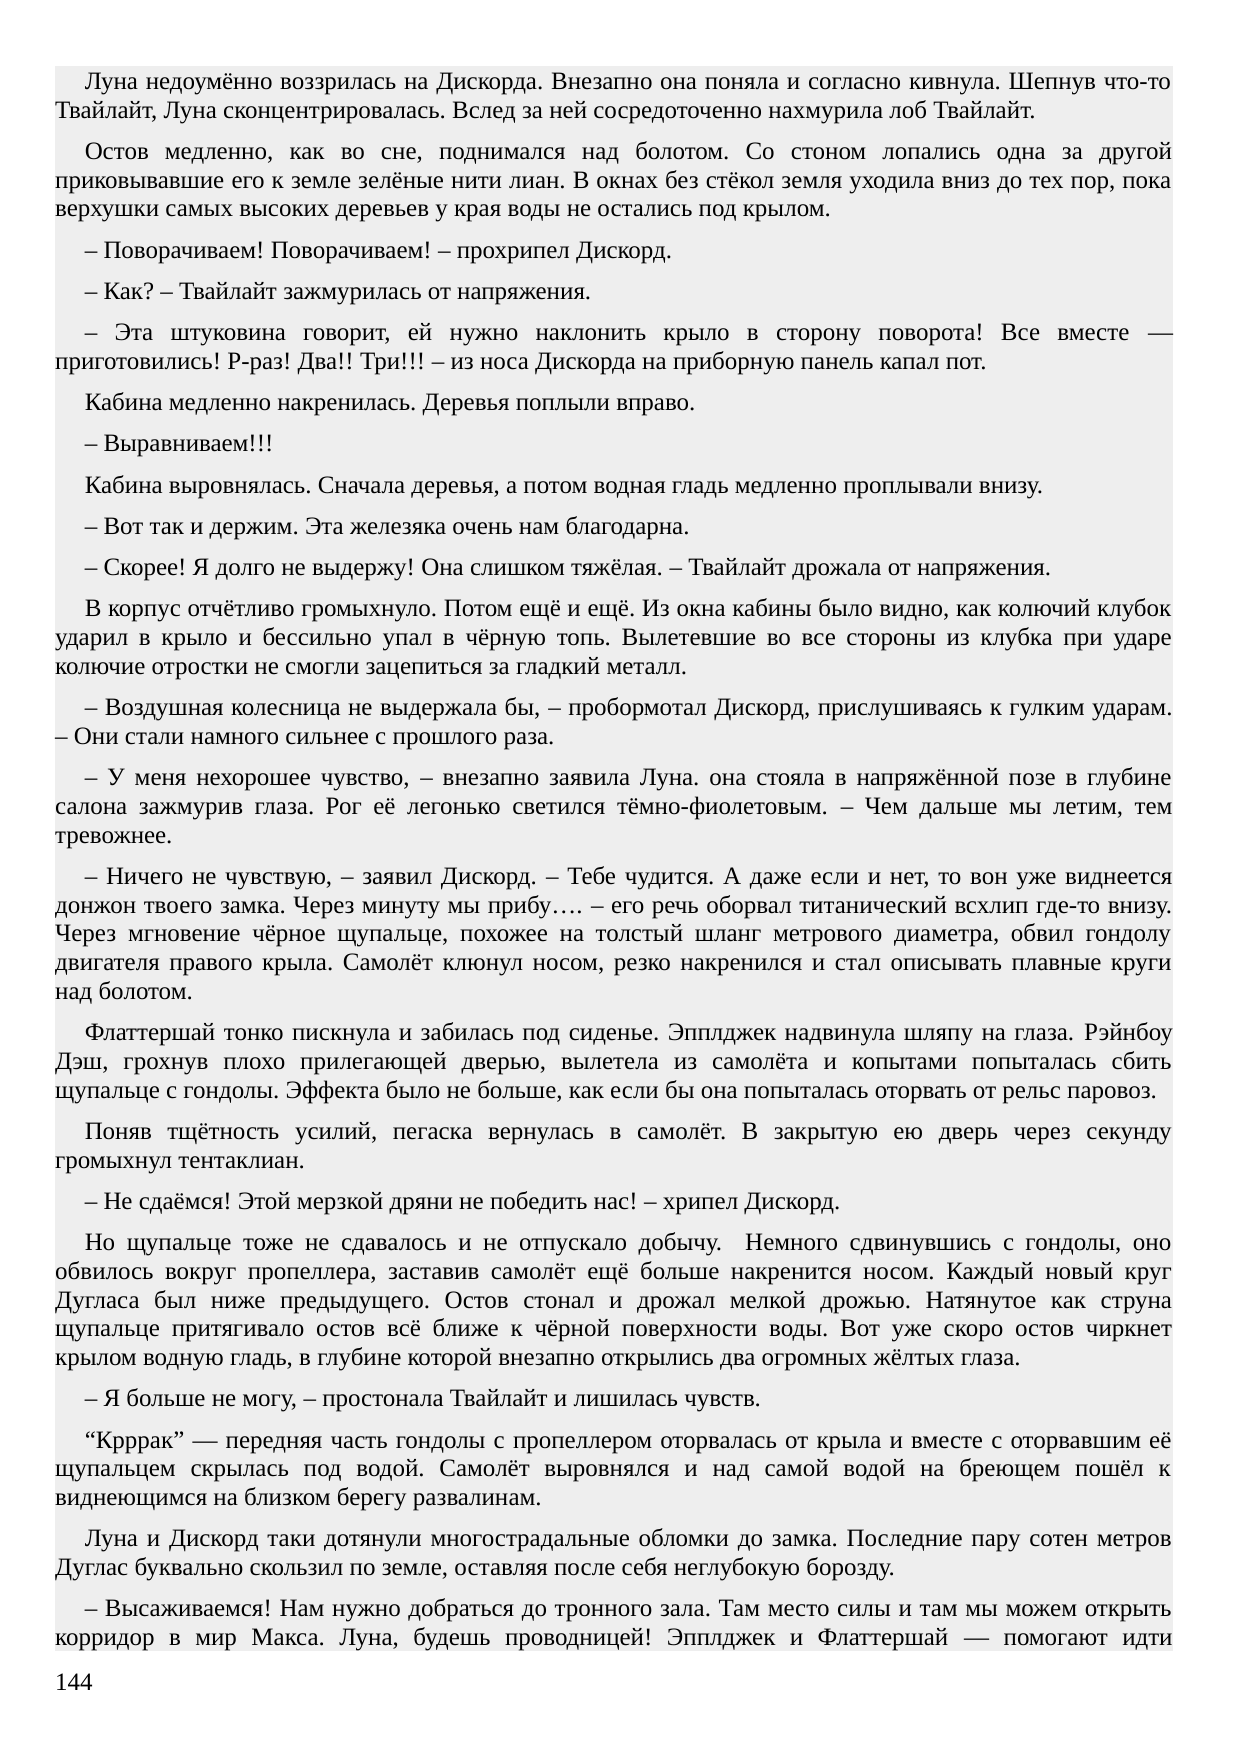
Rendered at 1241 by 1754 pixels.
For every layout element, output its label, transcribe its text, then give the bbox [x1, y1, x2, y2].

text – У меня нехорошее чувство, – внезапно заявила Луна. она стояла в напряжённой позе в глубине салона зажмурив глаза. Рог её легонько светился тёмно-фиолетовым. – Чем дальше мы летим, тем тревожнее. [55, 762, 1173, 848]
text Луна недоумённо воззрилась на Дискорда. Внезапно она поняла и согласно кивнула. Шепнув что-то Твайлайт, Луна сконцентрировалась. Вслед за ней сосредоточенно нахмурила лоб Твайлайт. [55, 66, 1173, 123]
text – Вот так и держим. Эта железяка очень нам благодарна. [55, 511, 1173, 540]
text Кабина выровнялась. Сначала деревья, а потом водная гладь медленно проплывали внизу. [55, 470, 1173, 498]
text Кабина медленно накренилась. Деревья поплыли вправо. [55, 387, 1173, 416]
text – Выравниваем!!! [55, 428, 1173, 457]
text Но щупальце тоже не сдавалось и не отпускало добычу. Немного сдвинувшись с гондолы, оно обвилось вокруг пропеллера, заставив самолёт ещё больше накренится носом. Каждый новый круг Дугласа был ниже предыдущего. Остов стонал и дрожал мелкой дрожью. Натянутое как струна щупальце притягивало остов всё ближе к чёрной поверхности воды. Вот уже скоро остов чиркнет крылом водную гладь, в глубине которой внезапно открылись два огромных жёлтых глаза. [55, 1227, 1173, 1371]
text – Как? – Твайлайт зажмурилась от напряжения. [55, 276, 1173, 305]
text – Высаживаемся! Нам нужно добраться до тронного зала. Там место силы и там мы можем открыть корридор в мир Макса. Луна, будешь проводницей! Эпплджек и Флаттершай — помогают идти [55, 1593, 1173, 1651]
text – Воздушная колесница не выдержала бы, – пробормотал Дискорд, прислушиваясь к гулким ударам. – Они стали намного сильнее с прошлого раза. [55, 692, 1173, 750]
text Луна и Дискорд таки дотянули многострадальные обломки до замка. Последние пару сотен метров Дуглас буквально скользил по земле, оставляя после себя неглубокую борозду. [55, 1523, 1173, 1581]
text – Ничего не чувствую, – заявил Дискорд. – Тебе чудится. А даже если и нет, то вон уже виднеется донжон твоего замка. Через минуту мы прибу…. – его речь оборвал титанический всхлип где-то внизу. Через мгновение чёрное щупальце, похожее на толстый шланг метрового диаметра, обвил гондолу двигателя правого крыла. Самолёт клюнул носом, резко накренился и стал описывать плавные круги над болотом. [55, 861, 1173, 1005]
text Остов медленно, как во сне, поднимался над болотом. Со стоном лопались одна за другой приковывавшие его к земле зелёные нити лиан. В окнах без стёкол земля уходила вниз до тех пор, пока верхушки самых высоких деревьев у края воды не остались под крылом. [55, 136, 1173, 222]
text Поняв тщётность усилий, пегаска вернулась в самолёт. В закрытую ею дверь через секунду громыхнул тентаклиан. [55, 1116, 1173, 1173]
text – Я больше не могу, – простонала Твайлайт и лишилась чувств. [55, 1383, 1173, 1412]
text – Эта штуковина говорит, ей нужно наклонить крыло в сторону поворота! Все вместе — приготовились! Р-раз! Два!! Три!!! – из носа Дискорда на приборную панель капал пот. [55, 317, 1173, 375]
text “Крррак” — передняя часть гондолы с пропеллером оторвалась от крыла и вместе с оторвавшим её щупальцем скрылась под водой. Самолёт выровнялся и над самой водой на бреющем пошёл к виднеющимся на близком берегу развалинам. [55, 1425, 1173, 1511]
text В корпус отчётливо громыхнуло. Потом ещё и ещё. Из окна кабины было видно, как колючий клубок ударил в крыло и бессильно упал в чёрную топь. Вылетевшие во все стороны из клубка при ударе колючие отростки не смогли зацепиться за гладкий металл. [55, 593, 1173, 680]
text – Поворачиваем! Поворачиваем! – прохрипел Дискорд. [55, 235, 1173, 263]
text Флаттершай тонко пискнула и забилась под сиденье. Эпплджек надвинула шляпу на глаза. Рэйнбоу Дэш, грохнув плохо прилегающей дверью, вылетела из самолёта и копытами попыталась сбить щупальце с гондолы. Эффекта было не больше, как если бы она попыталась оторвать от рельс паровоз. [55, 1017, 1173, 1103]
text – Скорее! Я долго не выдержу! Она слишком тяжёлая. – Твайлайт дрожала от напряжения. [55, 552, 1173, 581]
text – Не сдаёмся! Этой мерзкой дряни не победить нас! – хрипел Дискорд. [55, 1186, 1173, 1215]
